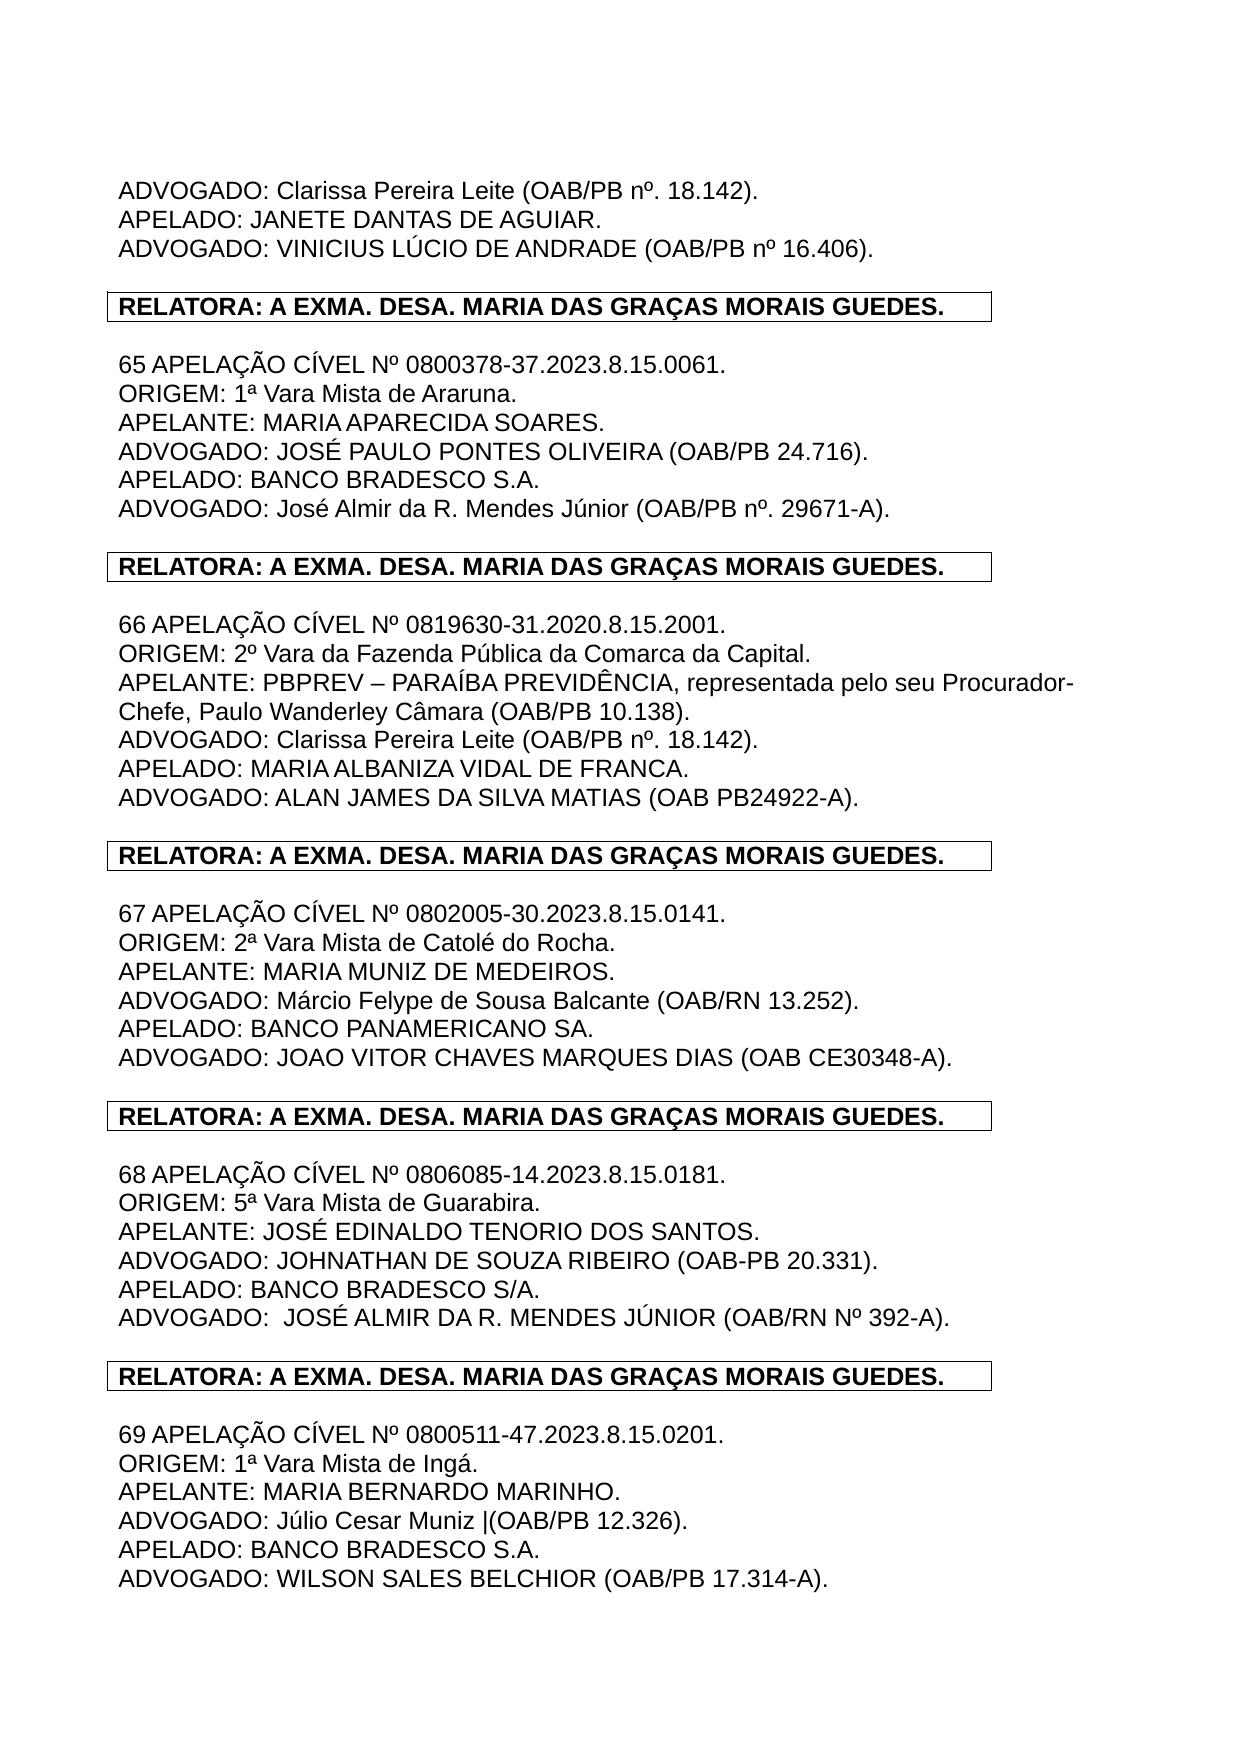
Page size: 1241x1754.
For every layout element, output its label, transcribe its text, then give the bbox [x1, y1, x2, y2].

text APELADO: BANCO BRADESCO S/A. [118, 1275, 1122, 1303]
text 66 APELAÇÃO CÍVEL Nº 0819630-31.2020.8.15.2001. [118, 611, 1122, 639]
table_header RELATORA: A EXMA. DESA. MARIA DAS GRAÇAS MORAIS GUEDES. [108, 293, 991, 321]
text ADVOGADO: Márcio Felype de Sousa Balcante (OAB/RN 13.252). [118, 986, 1122, 1014]
text APELADO: BANCO BRADESCO S.A. [118, 1535, 1122, 1564]
text 67 APELAÇÃO CÍVEL Nº 0802005-30.2023.8.15.0141. [118, 899, 1122, 928]
text ADVOGADO: ALAN JAMES DA SILVA MATIAS (OAB PB24922-A). [118, 783, 1122, 812]
text ORIGEM: 1ª Vara Mista de Araruna. [118, 379, 1122, 408]
text ORIGEM: 5ª Vara Mista de Guarabira. [118, 1188, 1122, 1217]
text APELANTE: MARIA BERNARDO MARINHO. [118, 1477, 1122, 1506]
text ADVOGADO: JOHNATHAN DE SOUZA RIBEIRO (OAB-PB 20.331). [118, 1246, 1122, 1275]
table_header RELATORA: A EXMA. DESA. MARIA DAS GRAÇAS MORAIS GUEDES. [108, 1362, 991, 1390]
text APELANTE: MARIA APARECIDA SOARES. [118, 408, 1122, 437]
text 65 APELAÇÃO CÍVEL Nº 0800378-37.2023.8.15.0061. [118, 350, 1122, 379]
text ADVOGADO: Clarissa Pereira Leite (OAB/PB nº. 18.142). [118, 726, 1122, 754]
text ADVOGADO: JOSÉ ALMIR DA R. MENDES JÚNIOR (OAB/RN Nº 392-A). [118, 1303, 1122, 1332]
text 69 APELAÇÃO CÍVEL Nº 0800511-47.2023.8.15.0201. [118, 1420, 1122, 1449]
text APELADO: JANETE DANTAS DE AGUIAR. [118, 205, 1122, 234]
text ORIGEM: 2ª Vara Mista de Catolé do Rocha. [118, 928, 1122, 957]
text APELADO: BANCO PANAMERICANO SA. [118, 1014, 1122, 1043]
text ADVOGADO: JOAO VITOR CHAVES MARQUES DIAS (OAB CE30348-A). [118, 1043, 1122, 1072]
text ADVOGADO: José Almir da R. Mendes Júnior (OAB/PB nº. 29671-A). [118, 494, 1122, 523]
text ADVOGADO: VINICIUS LÚCIO DE ANDRADE (OAB/PB nº 16.406). [118, 234, 1122, 263]
text APELADO: BANCO BRADESCO S.A. [118, 465, 1122, 494]
text APELANTE: JOSÉ EDINALDO TENORIO DOS SANTOS. [118, 1217, 1122, 1246]
text APELADO: MARIA ALBANIZA VIDAL DE FRANCA. [118, 754, 1122, 783]
table_header RELATORA: A EXMA. DESA. MARIA DAS GRAÇAS MORAIS GUEDES. [108, 842, 991, 870]
text ORIGEM: 1ª Vara Mista de Ingá. [118, 1449, 1122, 1477]
text ORIGEM: 2º Vara da Fazenda Pública da Comarca da Capital. [118, 639, 1122, 668]
text APELANTE: PBPREV – PARAÍBA PREVIDÊNCIA, representada pelo seu Procurador-Chefe, Paulo Wanderley Câmara (OAB/PB 10.138). [118, 668, 1122, 726]
text APELANTE: MARIA MUNIZ DE MEDEIROS. [118, 957, 1122, 986]
text ADVOGADO: Júlio Cesar Muniz |(OAB/PB 12.326). [118, 1506, 1122, 1535]
table_header RELATORA: A EXMA. DESA. MARIA DAS GRAÇAS MORAIS GUEDES. [108, 1102, 991, 1130]
text ADVOGADO: WILSON SALES BELCHIOR (OAB/PB 17.314-A). [118, 1564, 1122, 1592]
text ADVOGADO: Clarissa Pereira Leite (OAB/PB nº. 18.142). [118, 176, 1122, 205]
text ADVOGADO: JOSÉ PAULO PONTES OLIVEIRA (OAB/PB 24.716). [118, 437, 1122, 465]
text 68 APELAÇÃO CÍVEL Nº 0806085-14.2023.8.15.0181. [118, 1160, 1122, 1188]
table_header RELATORA: A EXMA. DESA. MARIA DAS GRAÇAS MORAIS GUEDES. [108, 553, 991, 581]
